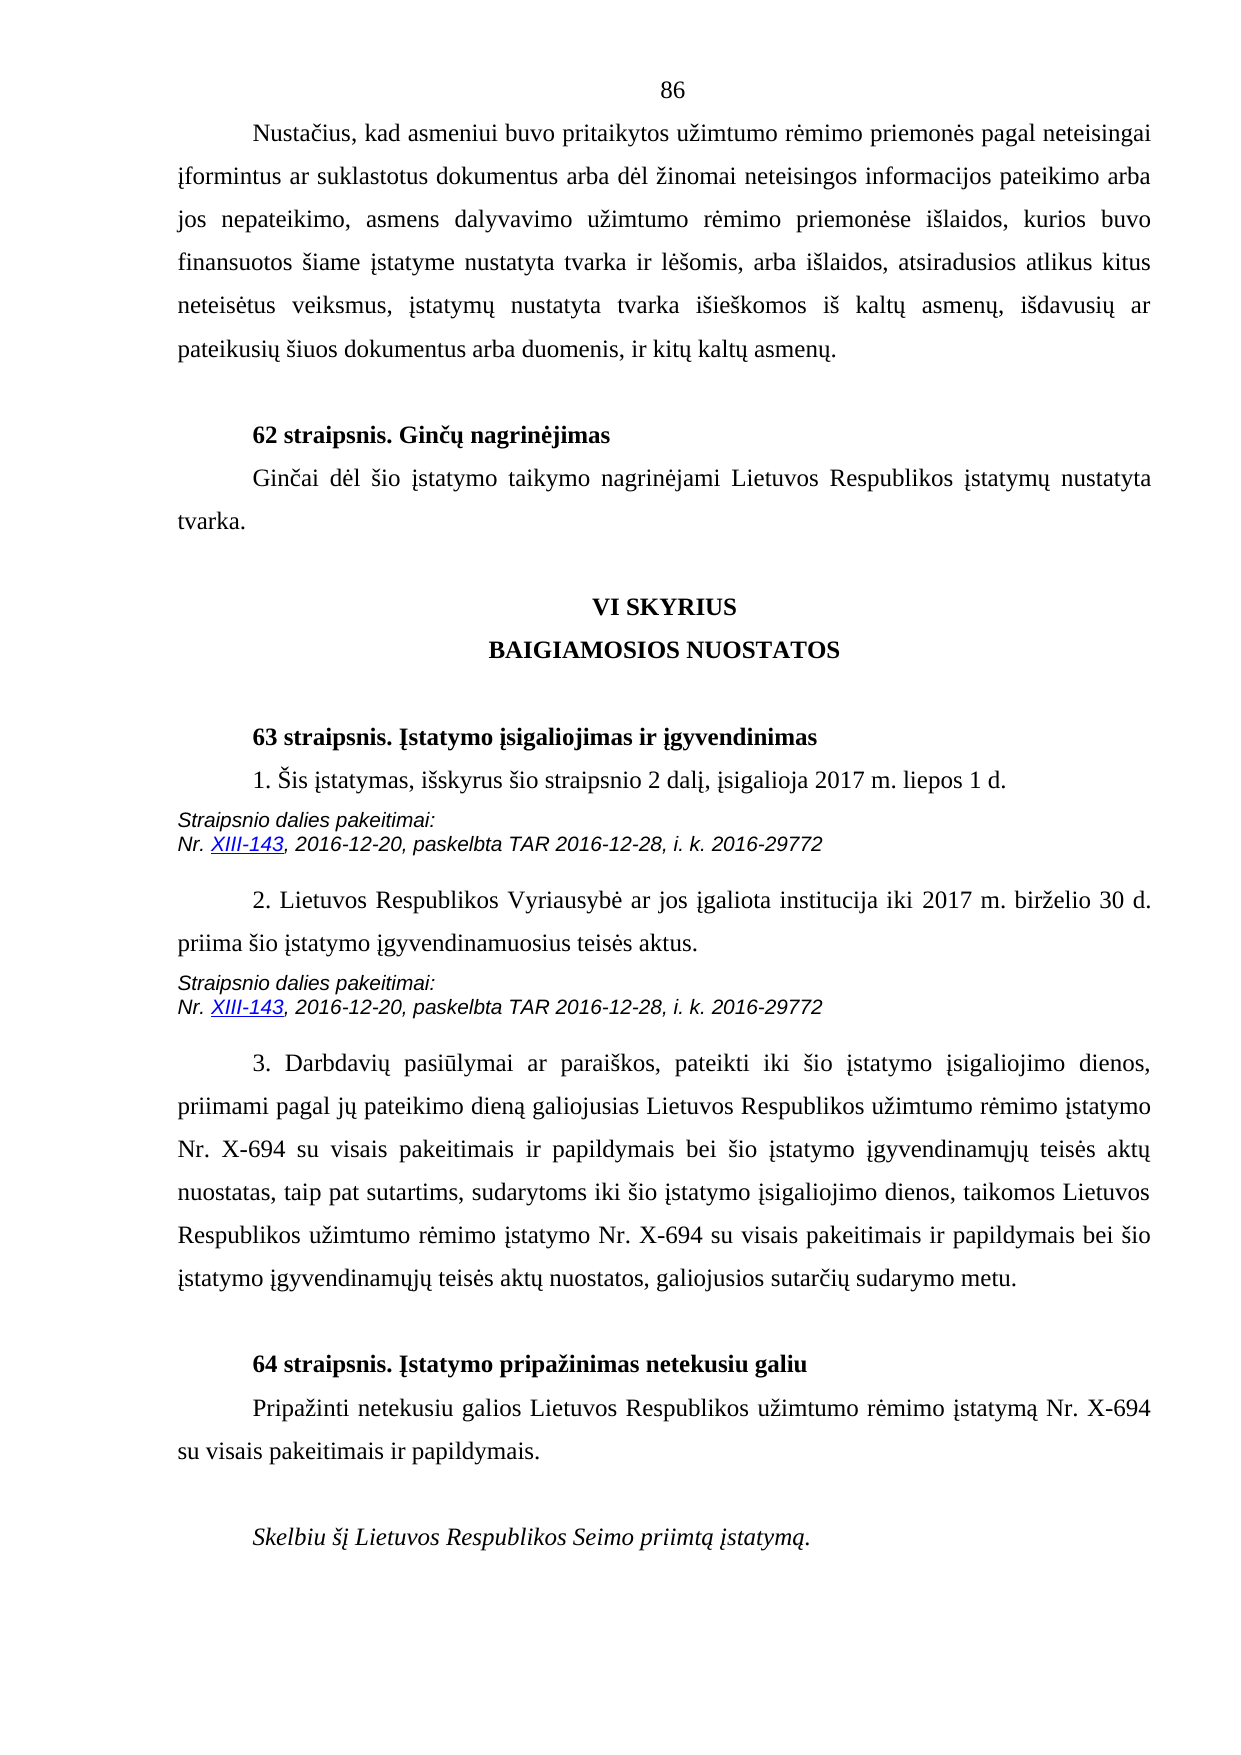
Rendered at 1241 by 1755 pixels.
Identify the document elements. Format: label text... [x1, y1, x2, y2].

text 3. Darbdavių pasiūlymai ar paraiškos, pateikti iki šio įstatymo įsigaliojimo dienos, priimami pagal jų pateikimo dieną galiojusias Lietuvos Respublikos užimtumo rėmimo įstatymo Nr. X-694 su visais pakeitimais ir papildymais bei šio įstatymo įgyvendinamųjų teisės aktų nuostatas, taip pat sutartims, sudarytoms iki šio įstatymo įsigaliojimo dienos, taikomos Lietuvos Respublikos užimtumo rėmimo įstatymo Nr. X-694 su visais pakeitimais ir papildymais bei šio įstatymo įgyvendinamųjų teisės aktų nuostatos, galiojusios sutarčių sudarymo metu. [177, 1048, 1152, 1292]
text Pripažinti netekusiu galios Lietuvos Respublikos užimtumo rėmimo įstatymą Nr. X-694 su visais pakeitimais ir papildymais. [177, 1393, 1152, 1464]
text VI SKYRIUS [177, 592, 1152, 621]
text Nustačius, kad asmeniui buvo pritaikytos užimtumo rėmimo priemonės pagal neteisingai įformintus ar suklastotus dokumentus arba dėl žinomai neteisingos informacijos pateikimo arba jos nepateikimo, asmens dalyvavimo užimtumo rėmimo priemonėse išlaidos, kurios buvo finansuotos šiame įstatyme nustatyta tvarka ir lėšomis, arba išlaidos, atsiradusios atlikus kitus neteisėtus veiksmus, įstatymų nustatyta tvarka išieškomos iš kaltų asmenų, išdavusių ar pateikusių šiuos dokumentus arba duomenis, ir kitų kaltų asmenų. [177, 118, 1152, 362]
text Straipsnio dalies pakeitimai: [177, 808, 1152, 832]
text BAIGIAMOSIOS NUOSTATOS [177, 636, 1152, 664]
text Straipsnio dalies pakeitimai: [177, 971, 1152, 995]
text 64 straipsnis. Įstatymo pripažinimas netekusiu galiu [177, 1349, 1152, 1378]
text 2. Lietuvos Respublikos Vyriausybė ar jos įgaliota institucija iki 2017 m. birželio 30 d. priima šio įstatymo įgyvendinamuosius teisės aktus. [177, 885, 1152, 957]
text Ginčai dėl šio įstatymo taikymo nagrinėjami Lietuvos Respublikos įstatymų nustatyta tvarka. [177, 463, 1152, 535]
text 62 straipsnis. Ginčų nagrinėjimas [177, 420, 1152, 449]
text Nr. XIII-143, 2016-12-20, paskelbta TAR 2016-12-28, i. k. 2016-29772 [177, 995, 1152, 1019]
text 1. Šis įstatymas, išskyrus šio straipsnio 2 dalį, įsigalioja 2017 m. liepos 1 d. [177, 765, 1152, 794]
text Nr. XIII-143, 2016-12-20, paskelbta TAR 2016-12-28, i. k. 2016-29772 [177, 832, 1152, 856]
text Skelbiu šį Lietuvos Respublikos Seimo priimtą įstatymą. [177, 1522, 1152, 1551]
text 63 straipsnis. Įstatymo įsigaliojimas ir įgyvendinimas [177, 722, 1152, 751]
